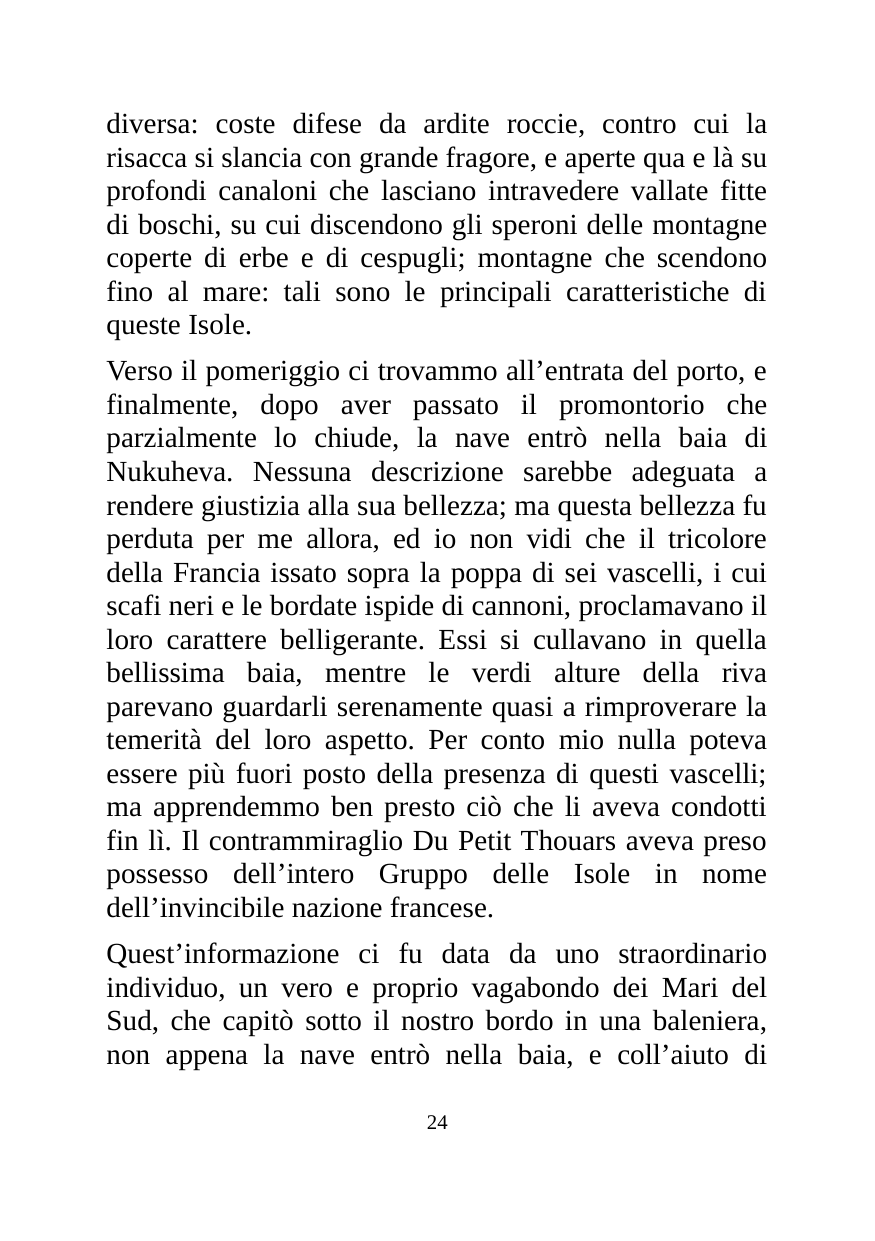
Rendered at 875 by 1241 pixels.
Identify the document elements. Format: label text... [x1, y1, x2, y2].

text Quest’informazione ci fu data da uno straordinario individuo, un vero e proprio vagabondo dei Mari del Sud, che capitò sotto il nostro bordo in una baleniera, non appena la nave entrò nella baia, e coll’aiuto di [106, 936, 768, 1070]
text diversa: coste difese da ardite roccie, contro cui la risacca si slancia con grande fragore, e aperte qua e là su profondi canaloni che lasciano intravedere vallate fitte di boschi, su cui discendono gli speroni delle montagne coperte di erbe e di cespugli; montagne che scendono fino al mare: tali sono le principali caratteristiche di queste Isole. [106, 106, 768, 341]
text Verso il pomeriggio ci trovammo all’entrata del porto, e finalmente, dopo aver passato il promontorio che parzialmente lo chiude, la nave entrò nella baia di Nukuheva. Nessuna descrizione sarebbe adeguata a rendere giustizia alla sua bellezza; ma questa bellezza fu perduta per me allora, ed io non vidi che il tricolore della Francia issato sopra la poppa di sei vascelli, i cui scafi neri e le bordate ispide di cannoni, proclamavano il loro carattere belligerante. Essi si cullavano in quella bellissima baia, mentre le verdi alture della riva parevano guardarli serenamente quasi a rimproverare la temerità del loro aspetto. Per conto mio nulla poteva essere più fuori posto della presenza di questi vascelli; ma apprendemmo ben presto ciò che li aveva condotti fin lì. Il contrammiraglio Du Petit Thouars aveva preso possesso dell’intero Gruppo delle Isole in nome dell’invincibile nazione francese. [106, 353, 768, 924]
